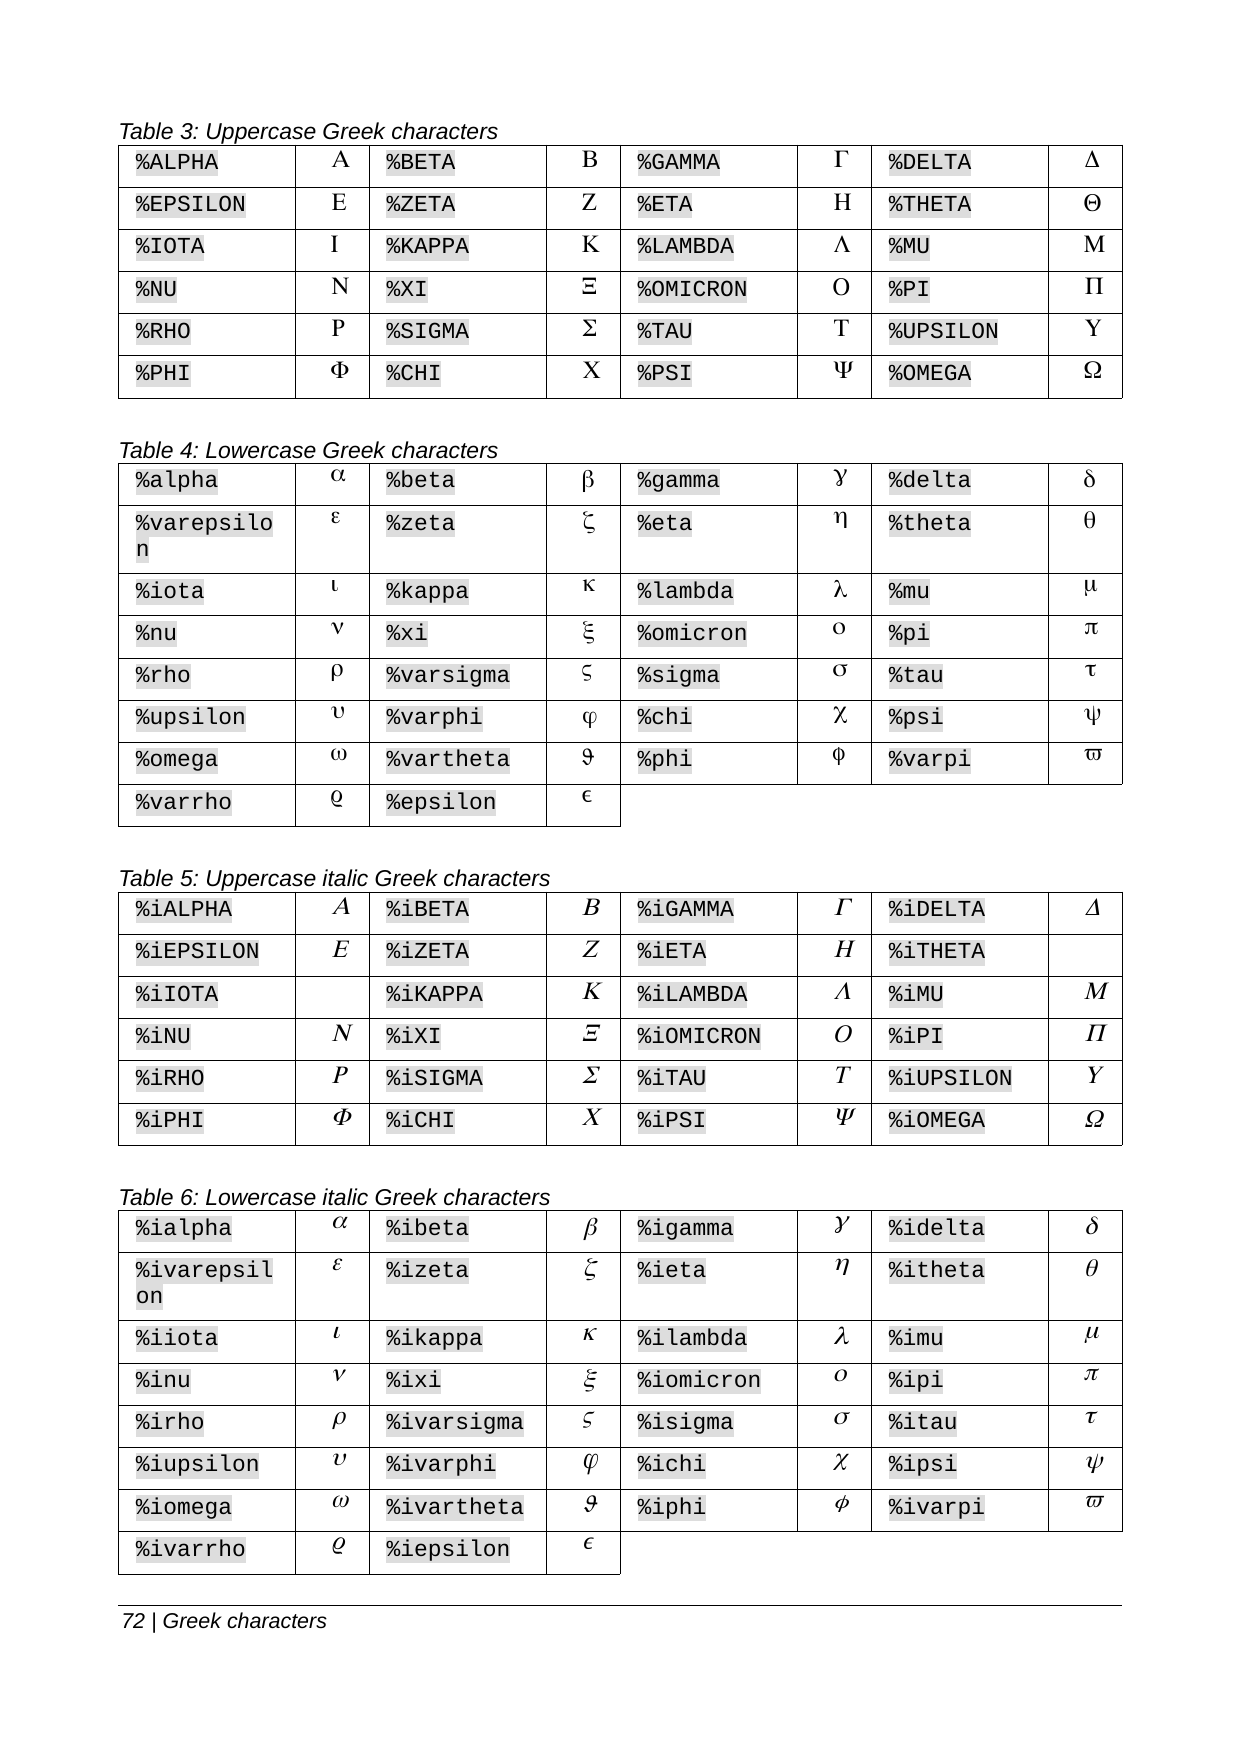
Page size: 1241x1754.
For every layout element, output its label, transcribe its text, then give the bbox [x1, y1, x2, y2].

table_cell %kappa [370, 574, 546, 615]
table_cell %OMICRON [621, 272, 797, 313]
table_cell %iLAMBDA [621, 977, 797, 1018]
table_cell [296, 1364, 369, 1405]
table_cell [296, 506, 369, 573]
table_header [1049, 893, 1122, 934]
table_cell %iomega [119, 1490, 295, 1531]
table_cell [797, 785, 871, 826]
table_header [547, 146, 620, 187]
text Table 3: Uppercase Greek characters [118, 118, 1122, 144]
table_cell %ivarpi [872, 1490, 1048, 1531]
table_cell [1049, 659, 1122, 700]
table_cell [798, 1490, 871, 1531]
table_cell [798, 659, 871, 700]
table_cell [296, 574, 369, 615]
table_cell %rho [119, 659, 295, 700]
table_cell %epsilon [370, 785, 546, 826]
table_cell %ivarepsilon [119, 1253, 295, 1320]
table_cell [547, 1448, 620, 1489]
table_cell %itheta [872, 1253, 1048, 1320]
table_cell %varrho [119, 785, 295, 826]
table_cell %iupsilon [119, 1448, 295, 1489]
table_cell [1049, 743, 1122, 784]
table_cell %iCHI [370, 1104, 546, 1145]
table_cell %EPSILON [119, 188, 295, 229]
table_cell [296, 785, 369, 826]
table_cell [1049, 616, 1122, 658]
table_cell %varphi [370, 701, 546, 742]
table_cell [798, 977, 871, 1018]
table_cell [1049, 1364, 1122, 1405]
table_cell %iXI [370, 1019, 546, 1060]
table_cell %izeta [370, 1253, 546, 1320]
table_cell %ichi [621, 1448, 797, 1489]
table_cell %ivartheta [370, 1490, 546, 1531]
table_cell [798, 272, 871, 313]
table_header %ibeta [370, 1211, 546, 1252]
table_cell [1049, 314, 1122, 355]
table_cell [1049, 1321, 1122, 1363]
table_cell %IOTA [119, 230, 295, 271]
table_cell %iRHO [119, 1061, 295, 1103]
table_cell %SIGMA [370, 314, 546, 355]
table_cell [296, 1490, 369, 1531]
table_cell [547, 1061, 620, 1103]
table_cell [1049, 506, 1122, 573]
table_cell %isigma [621, 1406, 797, 1447]
table_cell %omicron [621, 616, 797, 658]
table_cell %ivarrho [119, 1532, 295, 1573]
table_cell %varpi [872, 743, 1048, 784]
table_cell %iTHETA [872, 935, 1048, 976]
table_cell [296, 356, 369, 398]
table_cell [296, 977, 369, 1018]
table_cell %chi [621, 701, 797, 742]
table_cell %NU [119, 272, 295, 313]
text Table 5: Uppercase italic Greek characters [118, 865, 1122, 892]
table_header %BETA [370, 146, 546, 187]
table_cell %vartheta [370, 743, 546, 784]
table_cell [547, 314, 620, 355]
table_cell [296, 188, 369, 229]
table_header [296, 893, 369, 934]
table_cell %pi [872, 616, 1048, 658]
table_cell [296, 701, 369, 742]
table_cell %iKAPPA [370, 977, 546, 1018]
table_cell [871, 1532, 1048, 1573]
table_cell [547, 1104, 620, 1145]
table_cell [547, 1253, 620, 1320]
table_cell [296, 743, 369, 784]
table_header %iGAMMA [621, 893, 797, 934]
table_cell [296, 1448, 369, 1489]
table_cell [296, 659, 369, 700]
table_cell %iSIGMA [370, 1061, 546, 1103]
table_cell %iPI [872, 1019, 1048, 1060]
table_cell [547, 574, 620, 615]
table_cell [547, 1532, 620, 1573]
table_cell [798, 574, 871, 615]
table_cell %iEPSILON [119, 935, 295, 976]
table_header [1049, 146, 1122, 187]
table_header [1049, 464, 1122, 505]
table_cell [798, 1448, 871, 1489]
table_header [296, 1211, 369, 1252]
table_cell %LAMBDA [621, 230, 797, 271]
table_cell [1048, 785, 1122, 826]
table_cell %TAU [621, 314, 797, 355]
table_cell %ixi [370, 1364, 546, 1405]
table_cell %iphi [621, 1490, 797, 1531]
table_cell [798, 1019, 871, 1060]
table_cell [1049, 230, 1122, 271]
table_cell %iota [119, 574, 295, 615]
table_cell [1049, 977, 1122, 1018]
table_cell [296, 1104, 369, 1145]
text Table 6: Lowercase italic Greek characters [118, 1184, 1122, 1210]
table_header [798, 146, 871, 187]
table_cell [798, 1321, 871, 1363]
table_cell [798, 701, 871, 742]
table_cell %ETA [621, 188, 797, 229]
table_cell %ipi [872, 1364, 1048, 1405]
table_header %beta [370, 464, 546, 505]
table_cell [1049, 188, 1122, 229]
table_cell [296, 314, 369, 355]
table_cell [621, 1532, 797, 1573]
table_cell [547, 1490, 620, 1531]
table_cell [1049, 1490, 1122, 1531]
table_cell %phi [621, 743, 797, 784]
table_cell %sigma [621, 659, 797, 700]
table_header %DELTA [872, 146, 1048, 187]
table_cell %PHI [119, 356, 295, 398]
table_cell %iZETA [370, 935, 546, 976]
table_header %iALPHA [119, 893, 295, 934]
table_cell %xi [370, 616, 546, 658]
table_cell %ivarphi [370, 1448, 546, 1489]
table_header [1049, 1211, 1122, 1252]
table_cell %KAPPA [370, 230, 546, 271]
table_cell %iIOTA [119, 977, 295, 1018]
table_cell [547, 1406, 620, 1447]
table_cell [547, 701, 620, 742]
table_header [547, 893, 620, 934]
table_cell %MU [872, 230, 1048, 271]
table_cell %varsigma [370, 659, 546, 700]
table_cell %tau [872, 659, 1048, 700]
table_cell %iOMICRON [621, 1019, 797, 1060]
table_cell [1049, 574, 1122, 615]
table_cell [296, 1061, 369, 1103]
table_cell %iMU [872, 977, 1048, 1018]
table_cell [547, 272, 620, 313]
text Table 4: Lowercase Greek characters [118, 437, 1122, 463]
table_cell %UPSILON [872, 314, 1048, 355]
table_header [798, 893, 871, 934]
table_header %GAMMA [621, 146, 797, 187]
table_cell [547, 356, 620, 398]
table_cell %iepsilon [370, 1532, 546, 1573]
table_header [296, 464, 369, 505]
table_cell %iPSI [621, 1104, 797, 1145]
table_cell %PI [872, 272, 1048, 313]
table_cell [1049, 935, 1122, 976]
table_cell [547, 188, 620, 229]
table_cell [296, 616, 369, 658]
table_cell %iPHI [119, 1104, 295, 1145]
table_cell [1049, 701, 1122, 742]
table_cell %iomicron [621, 1364, 797, 1405]
table_cell %ZETA [370, 188, 546, 229]
table_header [547, 1211, 620, 1252]
table_header %idelta [872, 1211, 1048, 1252]
table_cell [798, 1253, 871, 1320]
table_cell %iNU [119, 1019, 295, 1060]
table_header [296, 146, 369, 187]
table_cell [797, 1532, 871, 1573]
table_cell %iTAU [621, 1061, 797, 1103]
table_cell %PSI [621, 356, 797, 398]
table_cell [296, 1406, 369, 1447]
table_cell [547, 506, 620, 573]
table_cell [798, 1364, 871, 1405]
table_cell [798, 230, 871, 271]
table_cell [296, 1253, 369, 1320]
table_cell %imu [872, 1321, 1048, 1363]
table_cell %irho [119, 1406, 295, 1447]
table_header %iBETA [370, 893, 546, 934]
table_cell [547, 1321, 620, 1363]
table_cell %theta [872, 506, 1048, 573]
table_cell [296, 1019, 369, 1060]
table_cell %mu [872, 574, 1048, 615]
table_header %delta [872, 464, 1048, 505]
table_cell [1049, 1019, 1122, 1060]
table_header %ialpha [119, 1211, 295, 1252]
table_cell [798, 935, 871, 976]
table_cell [296, 1532, 369, 1573]
table_cell [547, 659, 620, 700]
table_cell [1049, 1104, 1122, 1145]
table_cell %iETA [621, 935, 797, 976]
table_cell [296, 1321, 369, 1363]
table_cell [547, 935, 620, 976]
table_cell %nu [119, 616, 295, 658]
table_cell [1049, 1448, 1122, 1489]
table_cell [798, 1061, 871, 1103]
table_cell %ivarsigma [370, 1406, 546, 1447]
table_cell [871, 785, 1048, 826]
table_cell %iOMEGA [872, 1104, 1048, 1145]
table_cell [547, 1364, 620, 1405]
table_cell %ipsi [872, 1448, 1048, 1489]
table_cell %upsilon [119, 701, 295, 742]
table_header %ALPHA [119, 146, 295, 187]
table_cell [798, 1406, 871, 1447]
table_header %iDELTA [872, 893, 1048, 934]
table_cell %THETA [872, 188, 1048, 229]
table_header [547, 464, 620, 505]
table_cell [798, 314, 871, 355]
table_cell [296, 272, 369, 313]
table_cell %ieta [621, 1253, 797, 1320]
table_cell %varepsilon [119, 506, 295, 573]
table_cell %OMEGA [872, 356, 1048, 398]
table_cell [296, 230, 369, 271]
table_header [798, 1211, 871, 1252]
table_cell %lambda [621, 574, 797, 615]
table_header %igamma [621, 1211, 797, 1252]
table_cell %itau [872, 1406, 1048, 1447]
table_cell [798, 1104, 871, 1145]
table_header [798, 464, 871, 505]
table_header %alpha [119, 464, 295, 505]
table_cell [621, 785, 797, 826]
table_cell %zeta [370, 506, 546, 573]
table_cell [1048, 1532, 1122, 1573]
table_cell [547, 743, 620, 784]
table_cell %iiota [119, 1321, 295, 1363]
table_cell %ikappa [370, 1321, 546, 1363]
table_cell [547, 977, 620, 1018]
table_cell [798, 506, 871, 573]
table_cell [547, 785, 620, 826]
table_cell %psi [872, 701, 1048, 742]
table_cell [1049, 1061, 1122, 1103]
table_cell %CHI [370, 356, 546, 398]
table_cell [798, 188, 871, 229]
table_cell %RHO [119, 314, 295, 355]
table_cell [1049, 1253, 1122, 1320]
table_cell %XI [370, 272, 546, 313]
table_cell %omega [119, 743, 295, 784]
table_cell [1049, 1406, 1122, 1447]
table_cell [547, 616, 620, 658]
table_cell [547, 1019, 620, 1060]
table_cell [1049, 356, 1122, 398]
table_cell [798, 356, 871, 398]
table_cell [296, 935, 369, 976]
table_cell %iUPSILON [872, 1061, 1048, 1103]
table_cell %inu [119, 1364, 295, 1405]
table_cell [798, 616, 871, 658]
table_cell %ilambda [621, 1321, 797, 1363]
table_cell [1049, 272, 1122, 313]
table_header %gamma [621, 464, 797, 505]
table_cell [547, 230, 620, 271]
table_cell %eta [621, 506, 797, 573]
table_cell [798, 743, 871, 784]
